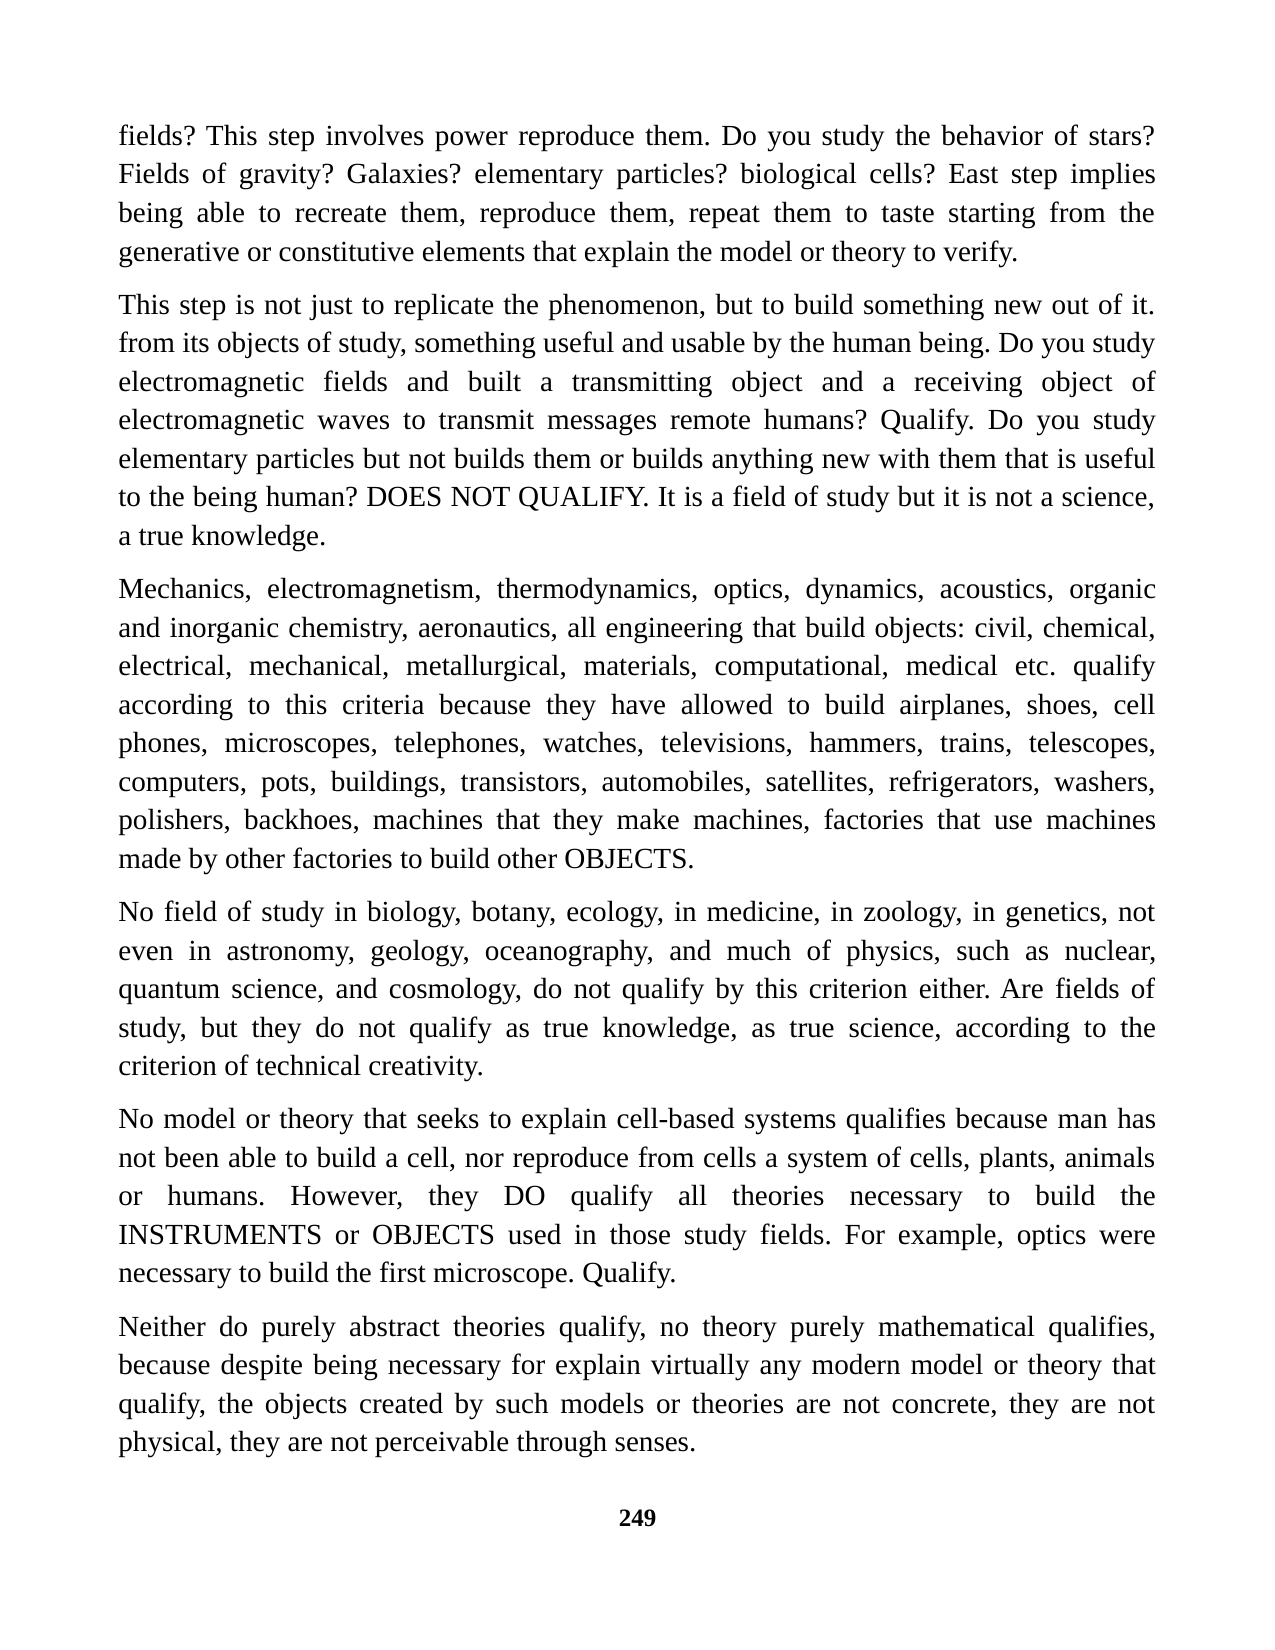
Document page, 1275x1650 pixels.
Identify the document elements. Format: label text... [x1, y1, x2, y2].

text This step is not just to replicate the phenomenon, but to build something new out of it. from its objects of study, something useful and usable by the human being. Do you study electromagnetic fields and built a transmitting object and a receiving object of electromagnetic waves to transmit messages remote humans? Qualify. Do you study elementary particles but not builds them or builds anything new with them that is useful to the being human? DOES NOT QUALIFY. It is a field of study but it is not a science, a true knowledge. [118, 287, 1157, 552]
text No model or theory that seeks to explain cell-based systems qualifies because man has not been able to build a cell, nor reproduce from cells a system of cells, plants, animals or humans. However, they DO qualify all theories necessary to build the INSTRUMENTS or OBJECTS used in those study fields. For example, optics were necessary to build the first microscope. Qualify. [118, 1101, 1157, 1289]
text No field of study in biology, botany, ecology, in medicine, in zoology, in genetics, not even in astronomy, geology, oceanography, and much of physics, such as nuclear, quantum science, and cosmology, do not qualify by this criterion either. Are fields of study, but they do not qualify as true knowledge, as true science, according to the criterion of technical creativity. [118, 894, 1157, 1082]
text Neither do purely abstract theories qualify, no theory purely mathematical qualifies, because despite being necessary for explain virtually any modern model or theory that qualify, the objects created by such models or theories are not concrete, they are not physical, they are not perceivable through senses. [118, 1309, 1157, 1458]
text Mechanics, electromagnetism, thermodynamics, optics, dynamics, acoustics, organic and inorganic chemistry, aeronautics, all engineering that build objects: civil, chemical, electrical, mechanical, metallurgical, materials, computational, medical etc. qualify according to this criteria because they have allowed to build airplanes, shoes, cell phones, microscopes, telephones, watches, televisions, hammers, trains, telescopes, computers, pots, buildings, transistors, automobiles, satellites, refrigerators, washers, polishers, backhoes, machines that they make machines, factories that use machines made by other factories to build other OBJECTS. [118, 571, 1157, 874]
text fields? This step involves power reproduce them. Do you study the behavior of stars? Fields of gravity? Galaxies? elementary particles? biological cells? East step implies being able to recreate them, reproduce them, repeat them to taste starting from the generative or constitutive elements that explain the model or theory to verify. [118, 118, 1157, 267]
